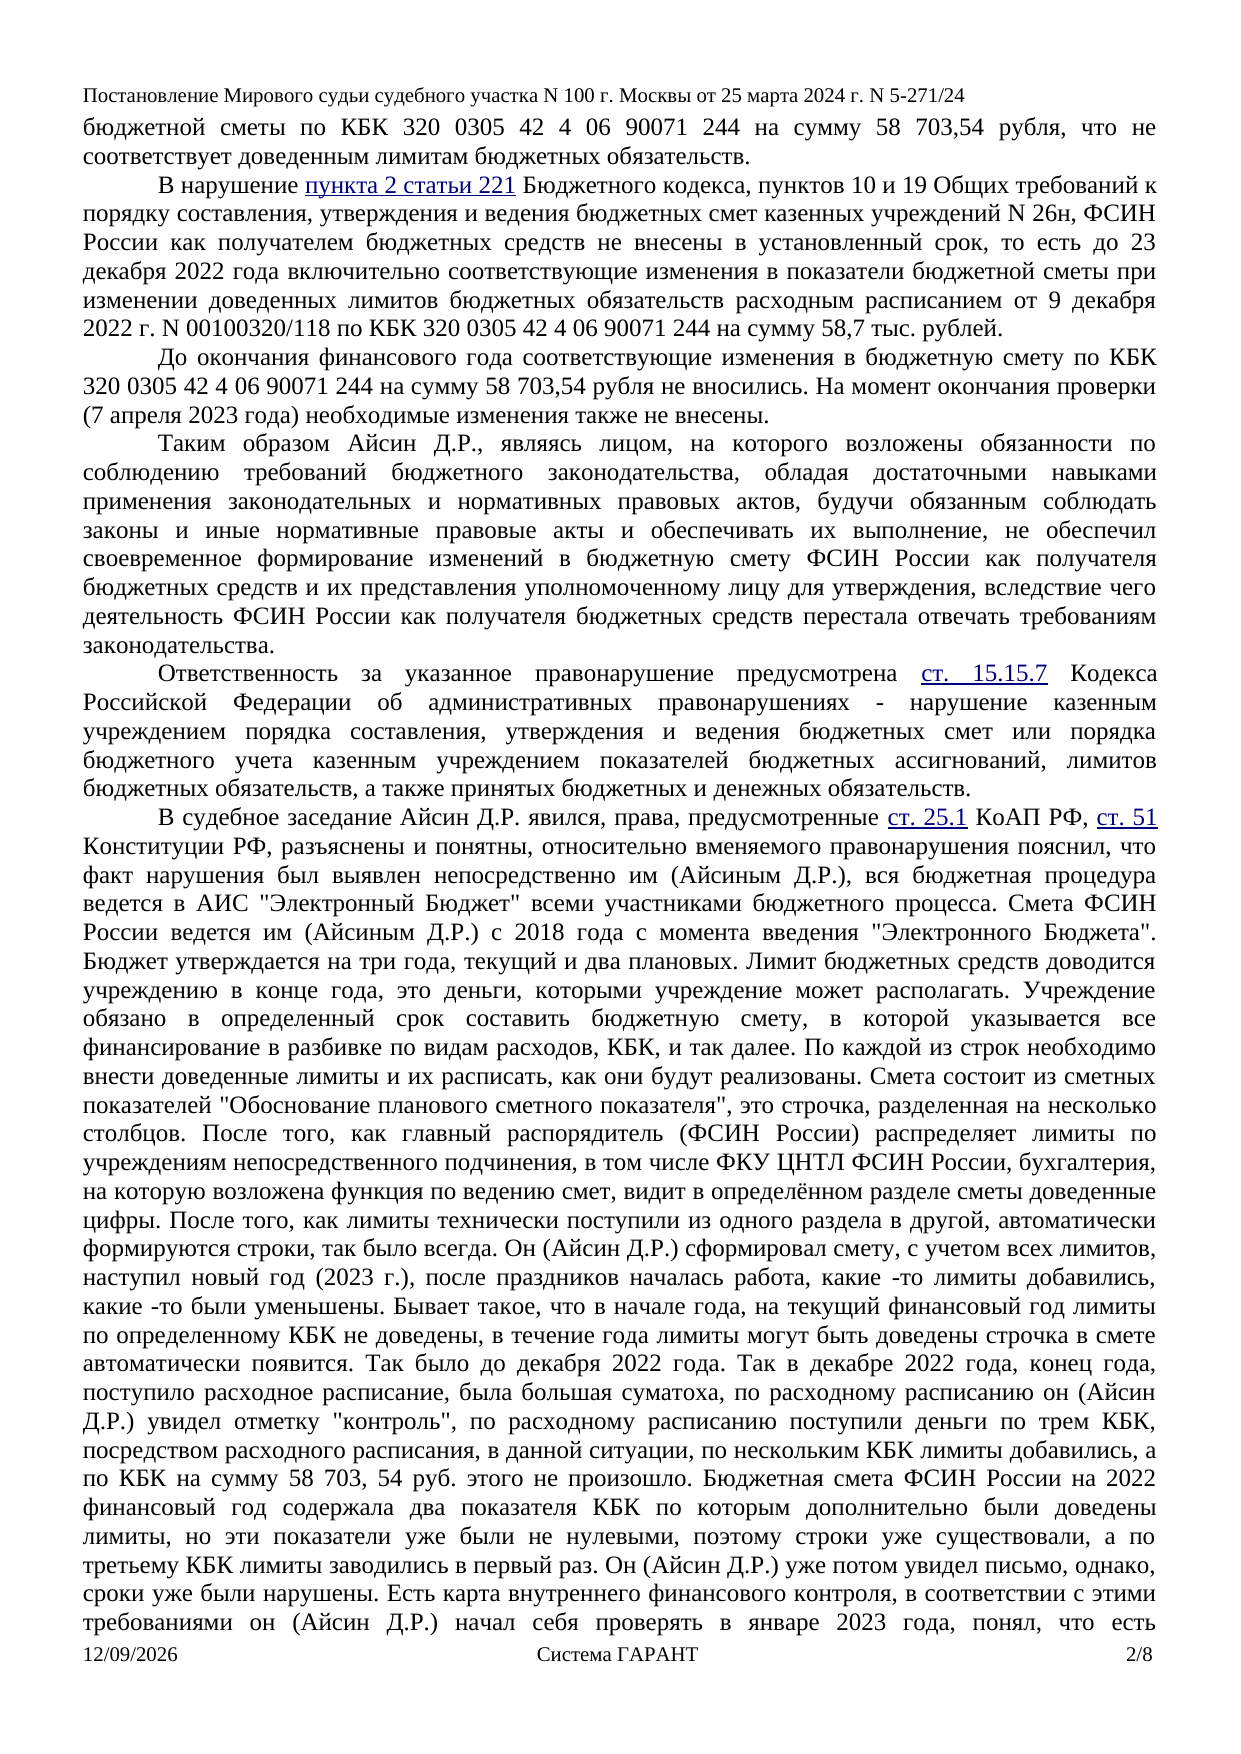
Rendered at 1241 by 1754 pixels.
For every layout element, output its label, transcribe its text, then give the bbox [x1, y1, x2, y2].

text бюджетной сметы по КБК 320 0305 42 4 06 90071 244 на сумму 58 703,54 рубля, что не соответствует доведенным лимитам бюджетных обязательств. [83, 112, 1157, 170]
text Таким образом Айсин Д.Р., являясь лицом, на которого возложены обязанности по соблюдению требований бюджетного законодательства, обладая достаточными навыками применения законодательных и нормативных правовых актов, будучи обязанным соблюдать законы и иные нормативные правовые акты и обеспечивать их выполнение, не обеспечил своевременное формирование изменений в бюджетную смету ФСИН России как получателя бюджетных средств и их представления уполномоченному лицу для утверждения, вследствие чего деятельность ФСИН России как получателя бюджетных средств перестала отвечать требованиям законодательства. [83, 428, 1157, 658]
text До окончания финансового года соответствующие изменения в бюджетную смету по КБК 320 0305 42 4 06 90071 244 на сумму 58 703,54 рубля не вносились. На момент окончания проверки (7 апреля 2023 года) необходимые изменения также не внесены. [83, 342, 1157, 428]
text Ответственность за указанное правонарушение предусмотрена ст. 15.15.7 Кодекса Российской Федерации об административных правонарушениях - нарушение казенным учреждением порядка составления, утверждения и ведения бюджетных смет или порядка бюджетного учета казенным учреждением показателей бюджетных ассигнований, лимитов бюджетных обязательств, а также принятых бюджетных и денежных обязательств. [83, 658, 1157, 802]
text В судебное заседание Айсин Д.Р. явился, права, предусмотренные ст. 25.1 КоАП РФ, ст. 51 Конституции РФ, разъяснены и понятны, относительно вменяемого правонарушения пояснил, что факт нарушения был выявлен непосредственно им (Айсиным Д.Р.), вся бюджетная процедура ведется в АИС "Электронный Бюджет" всеми участниками бюджетного процесса. Смета ФСИН России ведется им (Айсиным Д.Р.) с 2018 года с момента введения "Электронного Бюджета". Бюджет утверждается на три года, текущий и два плановых. Лимит бюджетных средств доводится учреждению в конце года, это деньги, которыми учреждение может располагать. Учреждение обязано в определенный срок составить бюджетную смету, в которой указывается все финансирование в разбивке по видам расходов, КБК, и так далее. По каждой из строк необходимо внести доведенные лимиты и их расписать, как они будут реализованы. Смета состоит из сметных показателей "Обоснование планового сметного показателя", это строчка, разделенная на несколько столбцов. После того, как главный распорядитель (ФСИН России) распределяет лимиты по учреждениям непосредственного подчинения, в том числе ФКУ ЦНТЛ ФСИН России, бухгалтерия, на которую возложена функция по ведению смет, видит в определённом разделе сметы доведенные цифры. После того, как лимиты технически поступили из одного раздела в другой, автоматически формируются строки, так было всегда. Он (Айсин Д.Р.) сформировал смету, с учетом всех лимитов, наступил новый год (2023 г.), после праздников началась работа, какие -то лимиты добавились, какие -то были уменьшены. Бывает такое, что в начале года, на текущий финансовый год лимиты по определенному КБК не доведены, в течение года лимиты могут быть доведены строчка в смете автоматически появится. Так было до декабря 2022 года. Так в декабре 2022 года, конец года, поступило расходное расписание, была большая суматоха, по расходному расписанию он (Айсин Д.Р.) увидел отметку "контроль", по расходному расписанию поступили деньги по трем КБК, посредством расходного расписания, в данной ситуации, по нескольким КБК лимиты добавились, а по КБК на сумму 58 703, 54 руб. этого не произошло. Бюджетная смета ФСИН России на 2022 финансовый год содержала два показателя КБК по которым дополнительно были доведены лимиты, но эти показатели уже были не нулевыми, поэтому строки уже существовали, а по третьему КБК лимиты заводились в первый раз. Он (Айсин Д.Р.) уже потом увидел письмо, однако, сроки уже были нарушены. Есть карта внутреннего финансового контроля, в соответствии с этими требованиями он (Айсин Д.Р.) начал себя проверять в январе 2023 года, понял, что есть [83, 802, 1157, 1636]
text В нарушение пункта 2 статьи 221 Бюджетного кодекса, пунктов 10 и 19 Общих требований к порядку составления, утверждения и ведения бюджетных смет казенных учреждений N 26н, ФСИН России как получателем бюджетных средств не внесены в установленный срок, то есть до 23 декабря 2022 года включительно соответствующие изменения в показатели бюджетной сметы при изменении доведенных лимитов бюджетных обязательств расходным расписанием от 9 декабря 2022 г. N 00100320/118 по КБК 320 0305 42 4 06 90071 244 на сумму 58,7 тыс. рублей. [83, 170, 1157, 342]
